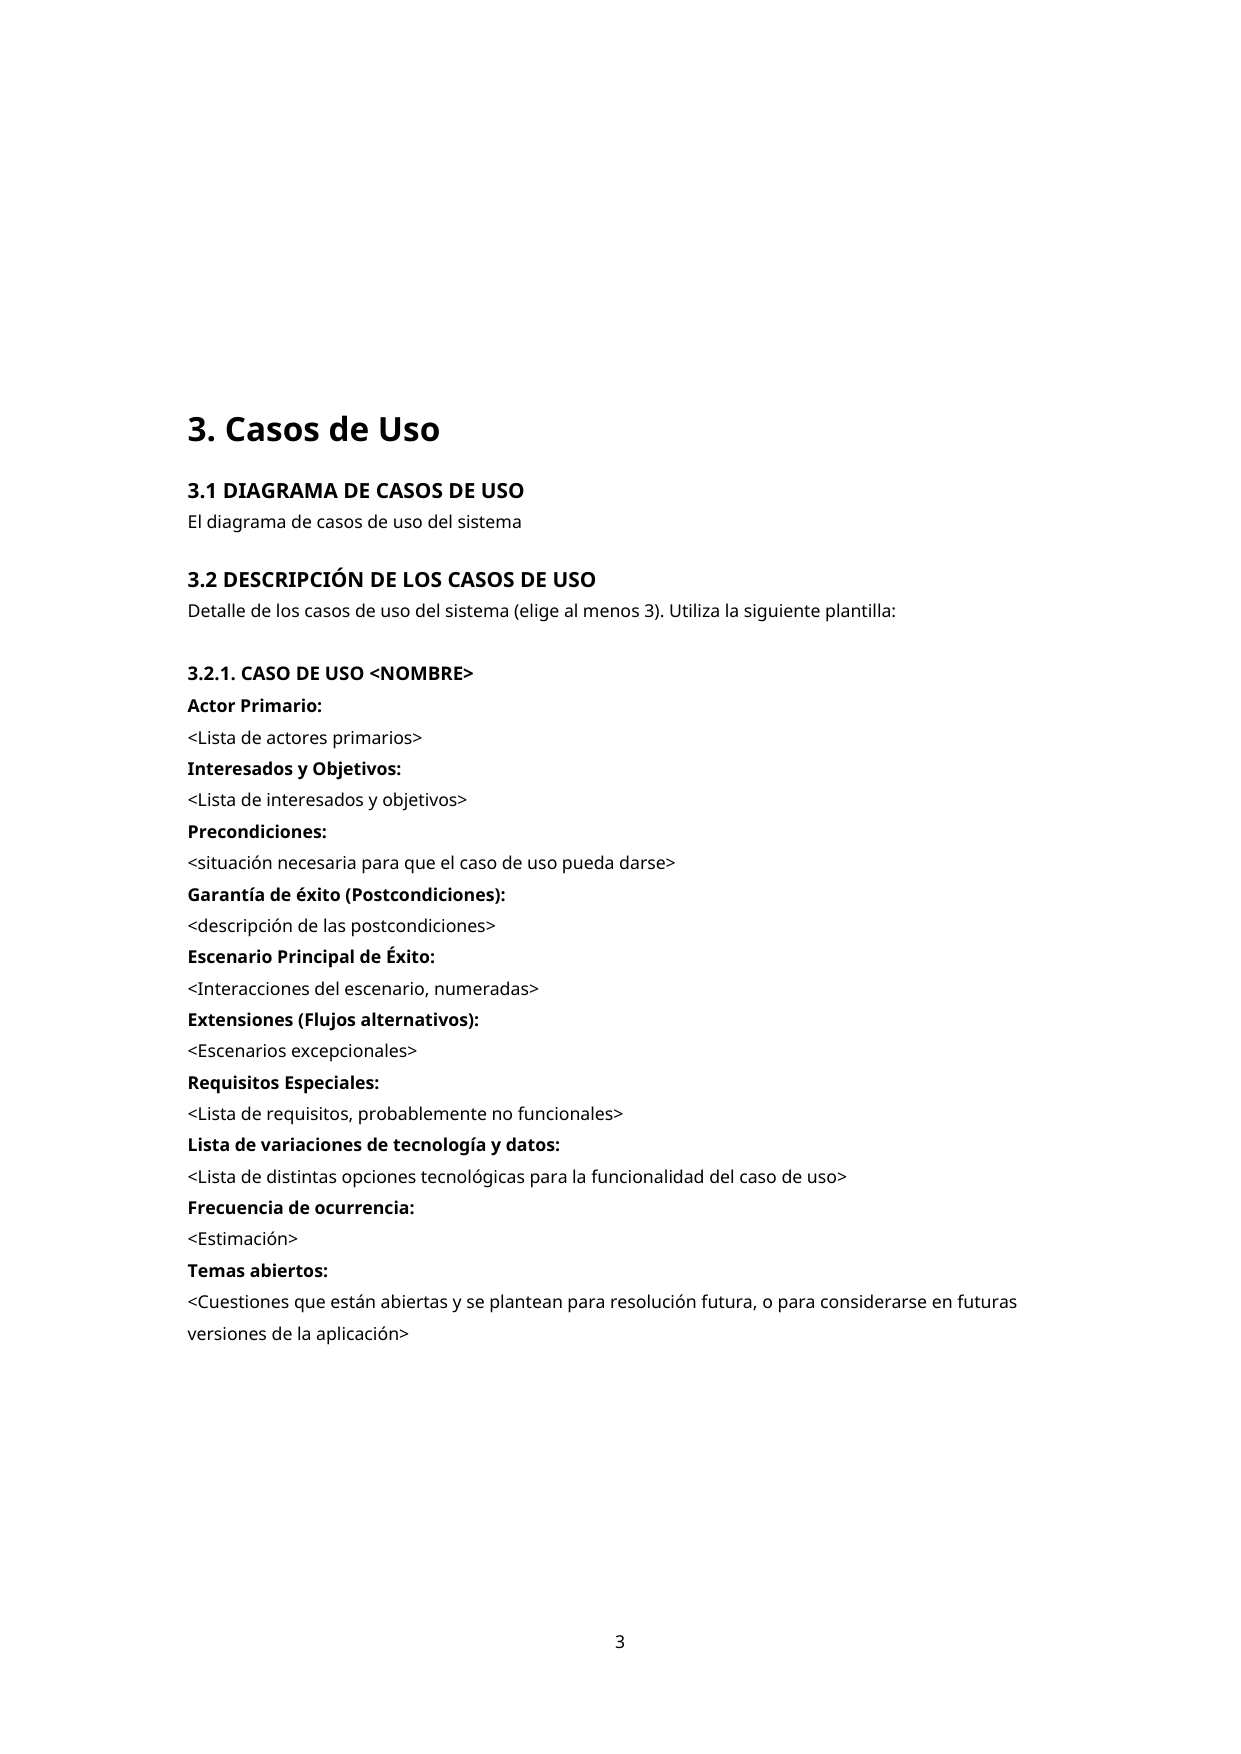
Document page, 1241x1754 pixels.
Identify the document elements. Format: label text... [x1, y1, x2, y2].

text <situación necesaria para que el caso de uso pueda darse> [187, 851, 1053, 875]
text 3.2.1. CASO DE USO <NOMBRE> [187, 661, 1053, 686]
text Lista de variaciones de tecnología y datos: [187, 1133, 1053, 1157]
text Detalle de los casos de uso del sistema (elige al menos 3). Utiliza la siguiente plantilla: [187, 598, 1053, 622]
text Extensiones (Flujos alternativos): [187, 1007, 1053, 1032]
title 3. Casos de Uso [187, 406, 1053, 451]
text <Lista de requisitos, probablemente no funcionales> [187, 1101, 1053, 1126]
text Actor Primario: [187, 694, 1053, 718]
text Requisitos Especiales: [187, 1070, 1053, 1094]
subtitle 3.1 diagrama de casos de uso [187, 476, 1053, 505]
text Garantía de éxito (Postcondiciones): [187, 882, 1053, 906]
text <descripción de las postcondiciones> [187, 913, 1053, 937]
text <Cuestiones que están abiertas y se plantean para resolución futura, o para considerarse en futuras versiones de la aplicación> [187, 1289, 1053, 1345]
text <Estimación> [187, 1227, 1053, 1251]
text Temas abiertos: [187, 1258, 1053, 1282]
text Frecuencia de ocurrencia: [187, 1196, 1053, 1220]
text <Interacciones del escenario, numeradas> [187, 976, 1053, 1000]
text Escenario Principal de Éxito: [187, 945, 1053, 969]
subtitle 3.2 DEScripción de los casos de uso [187, 565, 1053, 594]
text <Lista de actores primarios> [187, 725, 1053, 749]
text <Lista de interesados y objetivos> [187, 788, 1053, 812]
text Interesados y Objetivos: [187, 757, 1053, 781]
text El diagrama de casos de uso del sistema [187, 509, 1053, 533]
text <Escenarios excepcionales> [187, 1039, 1053, 1063]
text <Lista de distintas opciones tecnológicas para la funcionalidad del caso de uso> [187, 1164, 1053, 1188]
text Precondiciones: [187, 819, 1053, 843]
